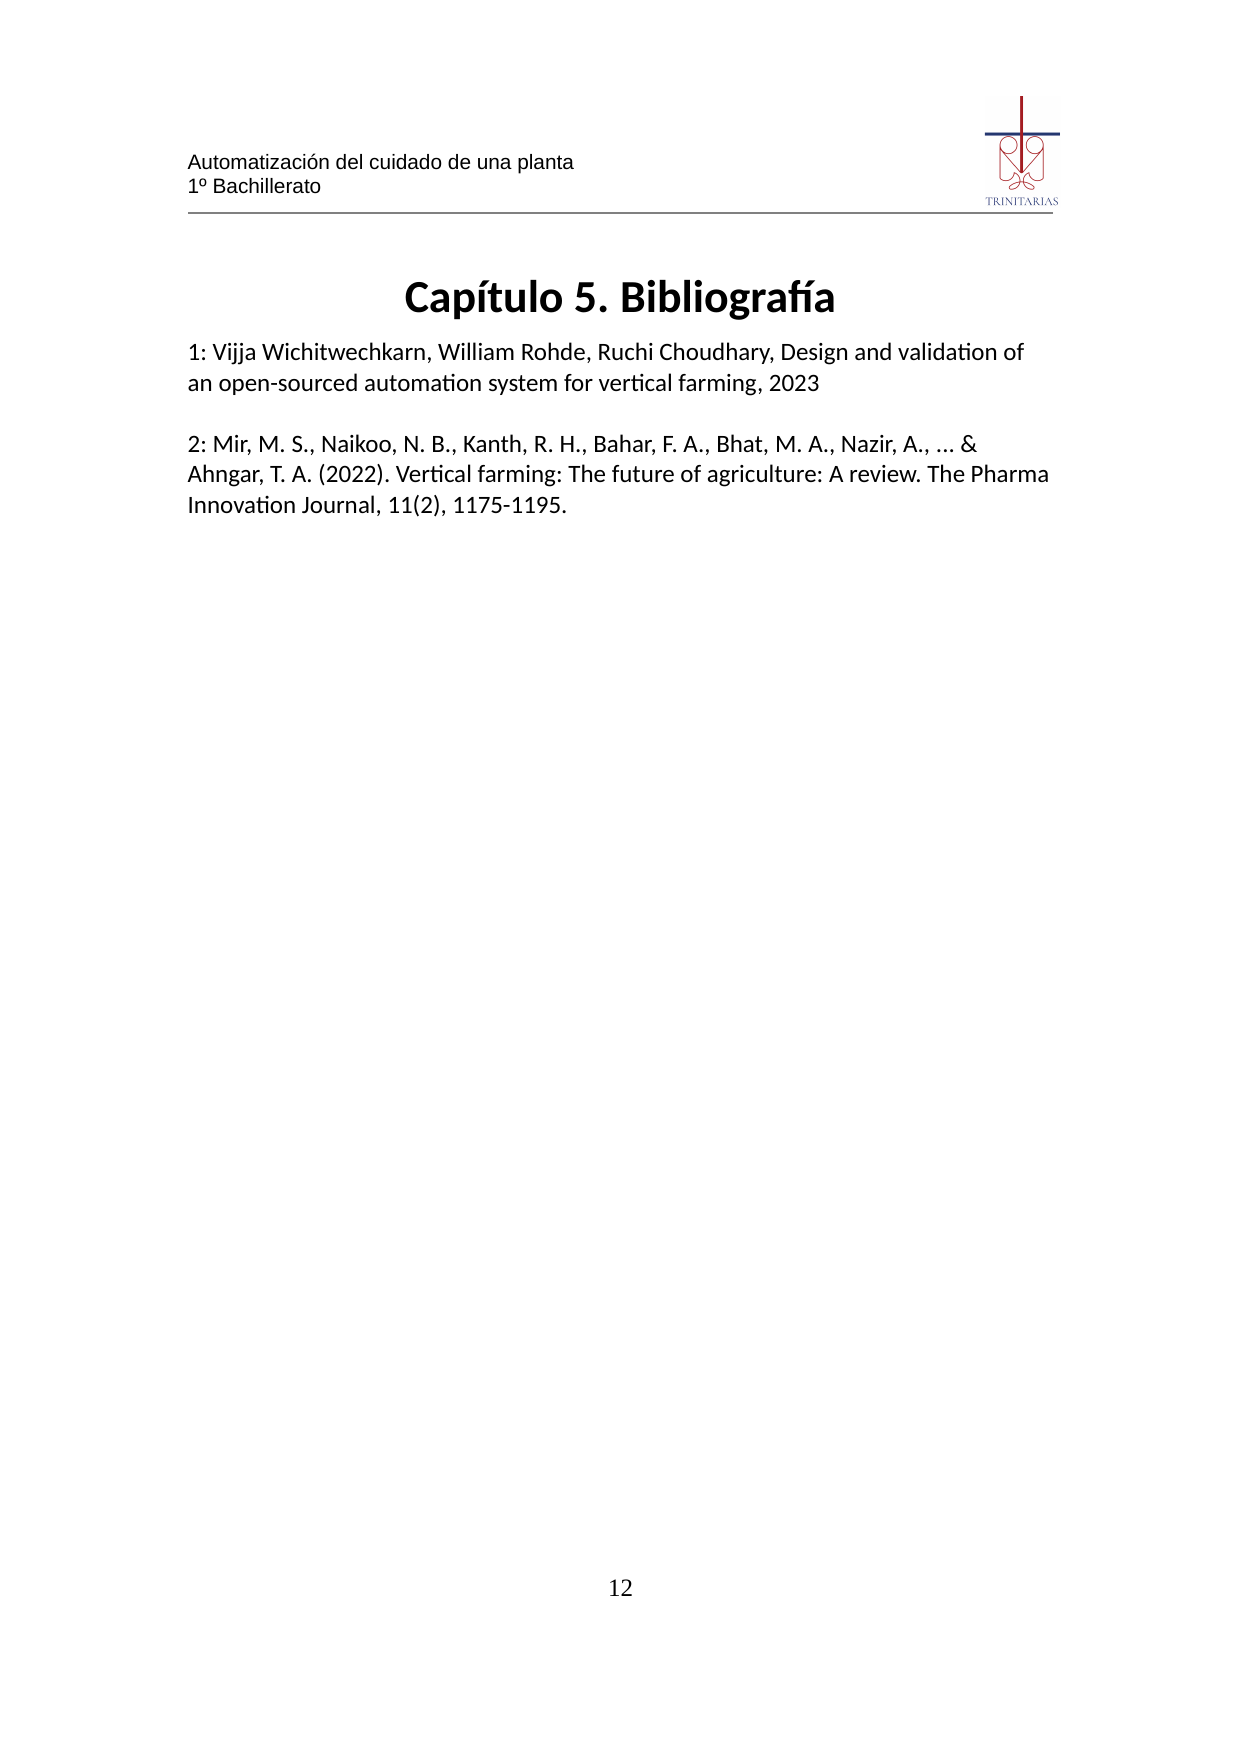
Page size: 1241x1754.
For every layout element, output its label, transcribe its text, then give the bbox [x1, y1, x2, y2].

picture [984, 96, 1061, 208]
subtitle Bibliografía [187, 268, 1053, 324]
text 1: Vijja Wichitwechkarn, William Rohde, Ruchi Choudhary, Design and validation of an open-sourced automation system for vertical farming, 2023 [187, 336, 1053, 397]
text 2: Mir, M. S., Naikoo, N. B., Kanth, R. H., Bahar, F. A., Bhat, M. A., Nazir, A., ... & Ahngar, T. A. (2022). Vertical farming: The future of agriculture: A review. The Pharma Innovation Journal, 11(2), 1175-1195. [187, 428, 1053, 519]
